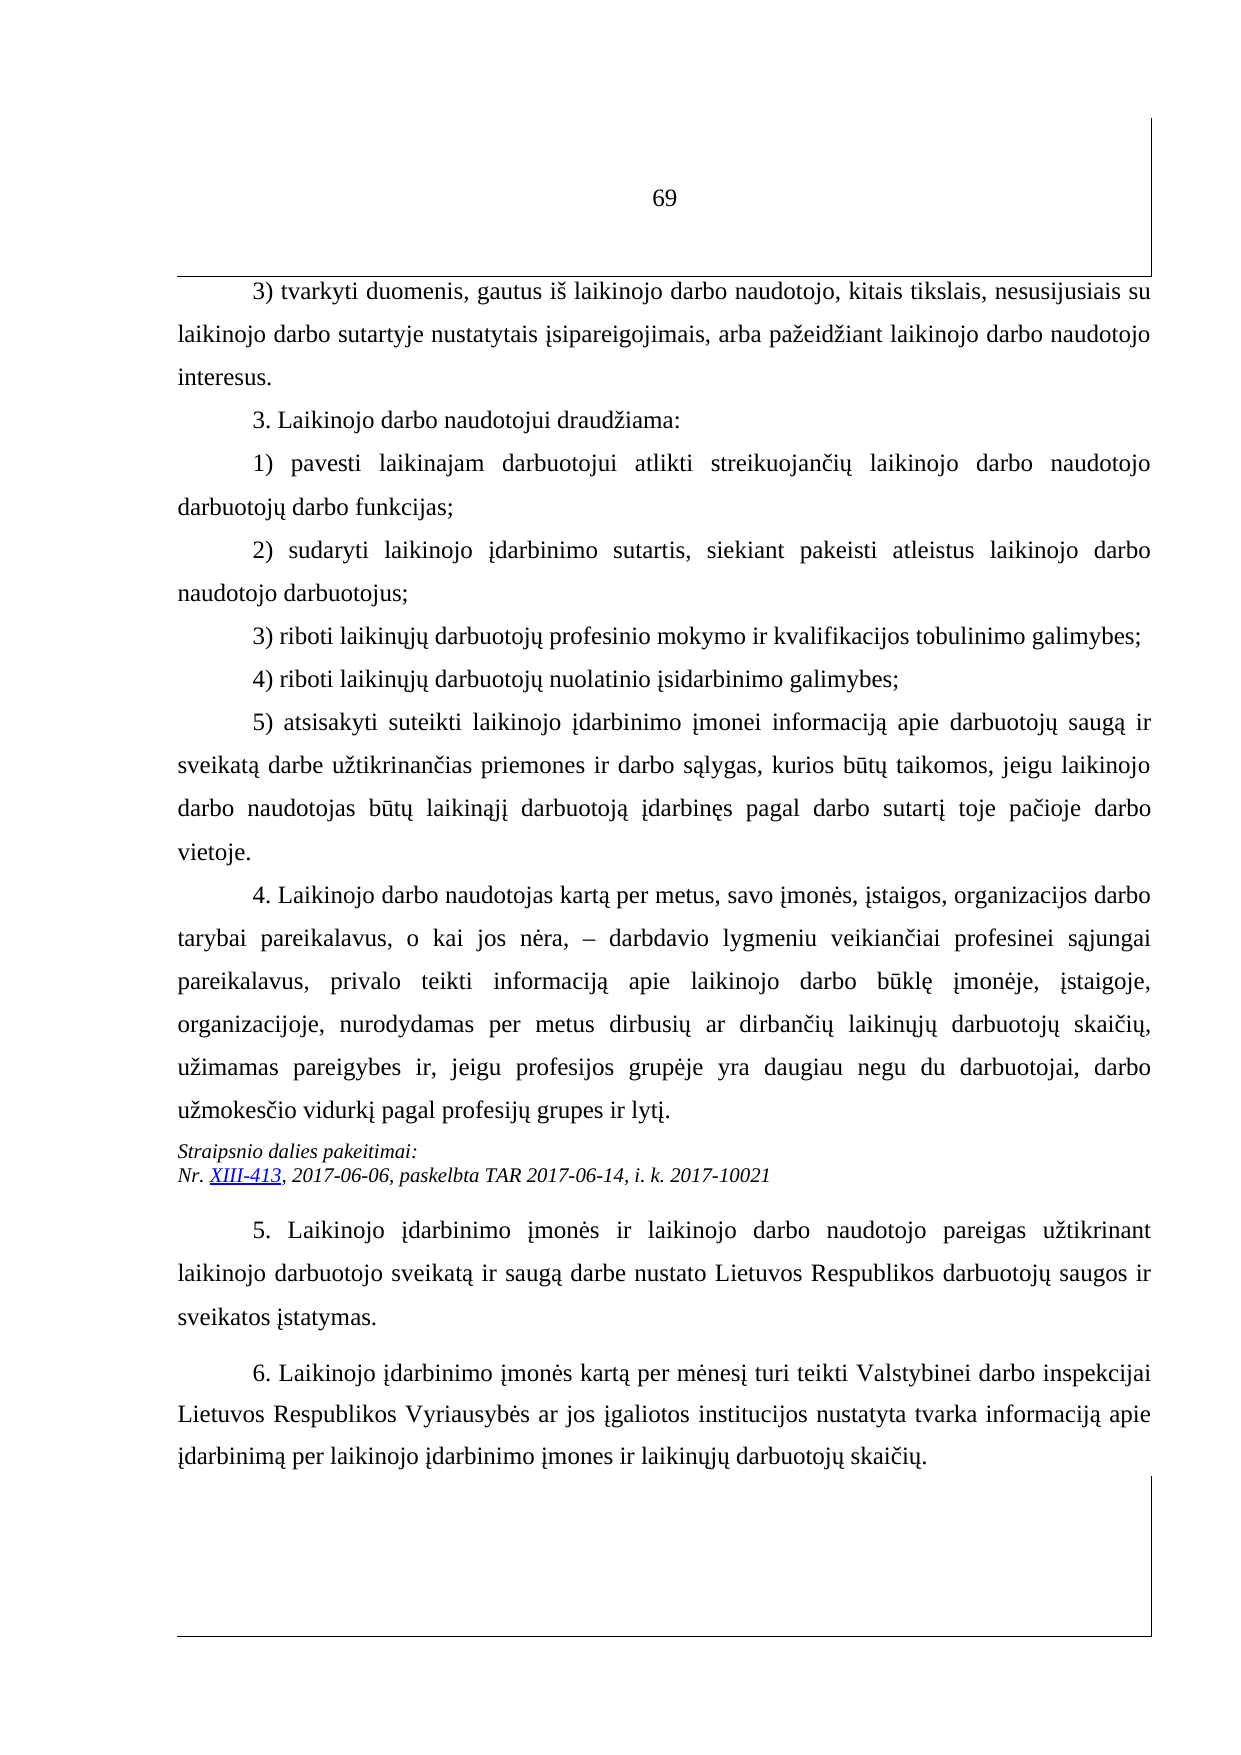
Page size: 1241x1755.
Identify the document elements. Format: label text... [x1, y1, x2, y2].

text 4. Laikinojo darbo naudotojas kartą per metus, savo įmonės, įstaigos, organizacijos darbo tarybai pareikalavus, o kai jos nėra, – darbdavio lygmeniu veikiančiai profesinei sąjungai pareikalavus, privalo teikti informaciją apie laikinojo darbo būklę įmonėje, įstaigoje, organizacijoje, nurodydamas per metus dirbusių ar dirbančių laikinųjų darbuotojų skaičių, užimamas pareigybes ir, jeigu profesijos grupėje yra daugiau negu du darbuotojai, darbo užmokesčio vidurkį pagal profesijų grupes ir lytį. [177, 880, 1152, 1124]
text 3) tvarkyti duomenis, gautus iš laikinojo darbo naudotojo, kitais tikslais, nesusijusiais su laikinojo darbo sutartyje nustatytais įsipareigojimais, arba pažeidžiant laikinojo darbo naudotojo interesus. [177, 276, 1152, 391]
text Straipsnio dalies pakeitimai: [177, 1138, 1152, 1163]
text 5. Laikinojo įdarbinimo įmonės ir laikinojo darbo naudotojo pareigas užtikrinant laikinojo darbuotojo sveikatą ir saugą darbe nustato Lietuvos Respublikos darbuotojų saugos ir sveikatos įstatymas. [177, 1215, 1152, 1330]
text 1) pavesti laikinajam darbuotojui atlikti streikuojančių laikinojo darbo naudotojo darbuotojų darbo funkcijas; [177, 448, 1152, 520]
text 6. Laikinojo įdarbinimo įmonės kartą per mėnesį turi teikti Valstybinei darbo inspekcijai Lietuvos Respublikos Vyriausybės ar jos įgaliotos institucijos nustatyta tvarka informaciją apie įdarbinimą per laikinojo įdarbinimo įmones ir laikinųjų darbuotojų skaičių. [177, 1345, 1152, 1470]
text Nr. XIII-413, 2017-06-06, paskelbta TAR 2017-06-14, i. k. 2017-10021 [177, 1163, 1152, 1187]
text 2) sudaryti laikinojo įdarbinimo sutartis, siekiant pakeisti atleistus laikinojo darbo naudotojo darbuotojus; [177, 535, 1152, 607]
text 3. Laikinojo darbo naudotojui draudžiama: [177, 405, 1152, 434]
text 3) riboti laikinųjų darbuotojų profesinio mokymo ir kvalifikacijos tobulinimo galimybes; [177, 621, 1152, 650]
text 4) riboti laikinųjų darbuotojų nuolatinio įsidarbinimo galimybes; [177, 664, 1152, 693]
text 5) atsisakyti suteikti laikinojo įdarbinimo įmonei informaciją apie darbuotojų saugą ir sveikatą darbe užtikrinančias priemones ir darbo sąlygas, kurios būtų taikomos, jeigu laikinojo darbo naudotojas būtų laikinąjį darbuotoją įdarbinęs pagal darbo sutartį toje pačioje darbo vietoje. [177, 707, 1152, 865]
